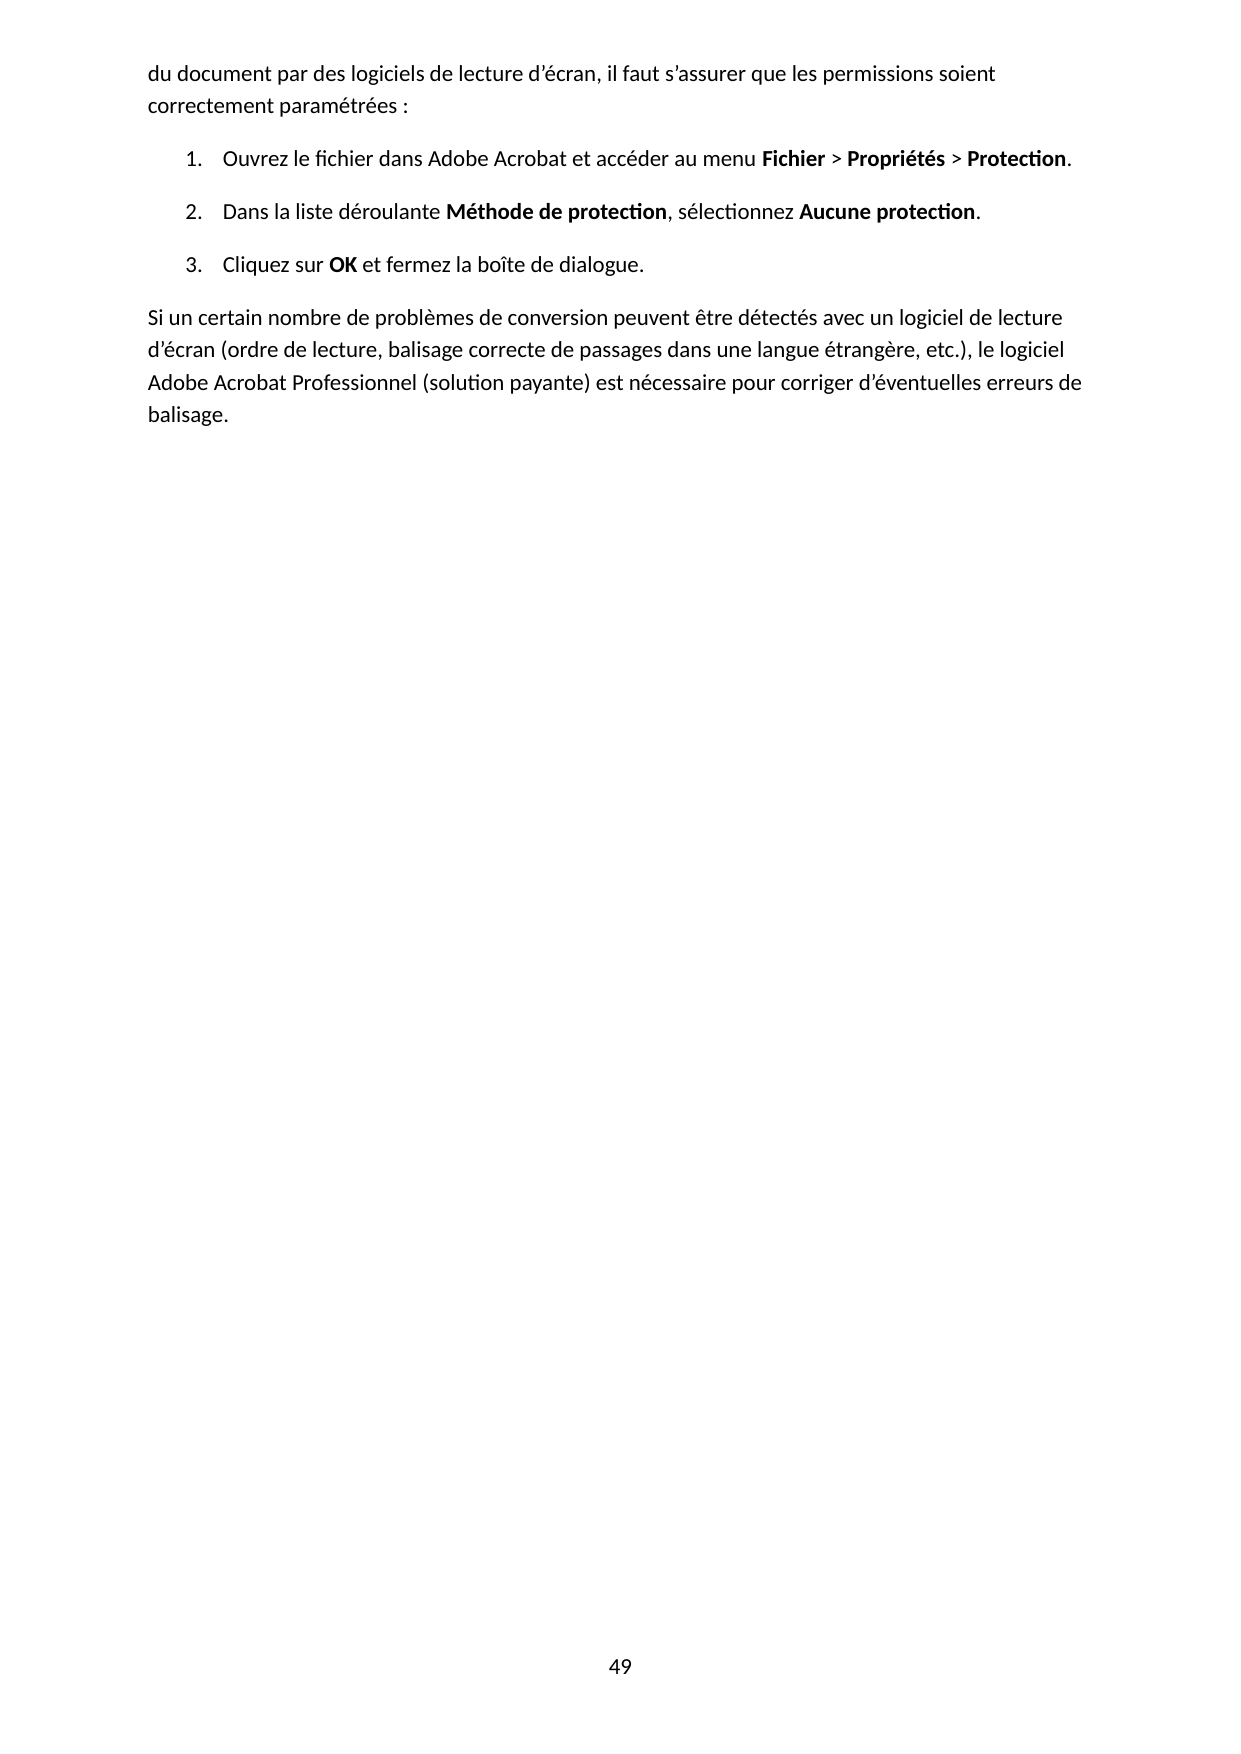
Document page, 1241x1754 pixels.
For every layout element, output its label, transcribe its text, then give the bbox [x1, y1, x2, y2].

text du document par des logiciels de lecture d’écran, il faut s’assurer que les permissions soient correctement paramétrées : [148, 59, 1093, 119]
list Cliquez sur OK et fermez la boîte de dialogue. [185, 250, 1093, 278]
text Si un certain nombre de problèmes de conversion peuvent être détectés avec un logiciel de lecture d’écran (ordre de lecture, balisage correcte de passages dans une langue étrangère, etc.), le logiciel Adobe Acrobat Professionnel (solution payante) est nécessaire pour corriger d’éventuelles erreurs de balisage. [148, 303, 1093, 428]
list Ouvrez le fichier dans Adobe Acrobat et accéder au menu Fichier > Propriétés > Protection. [185, 144, 1093, 172]
list Dans la liste déroulante Méthode de protection, sélectionnez Aucune protection. [185, 197, 1093, 225]
